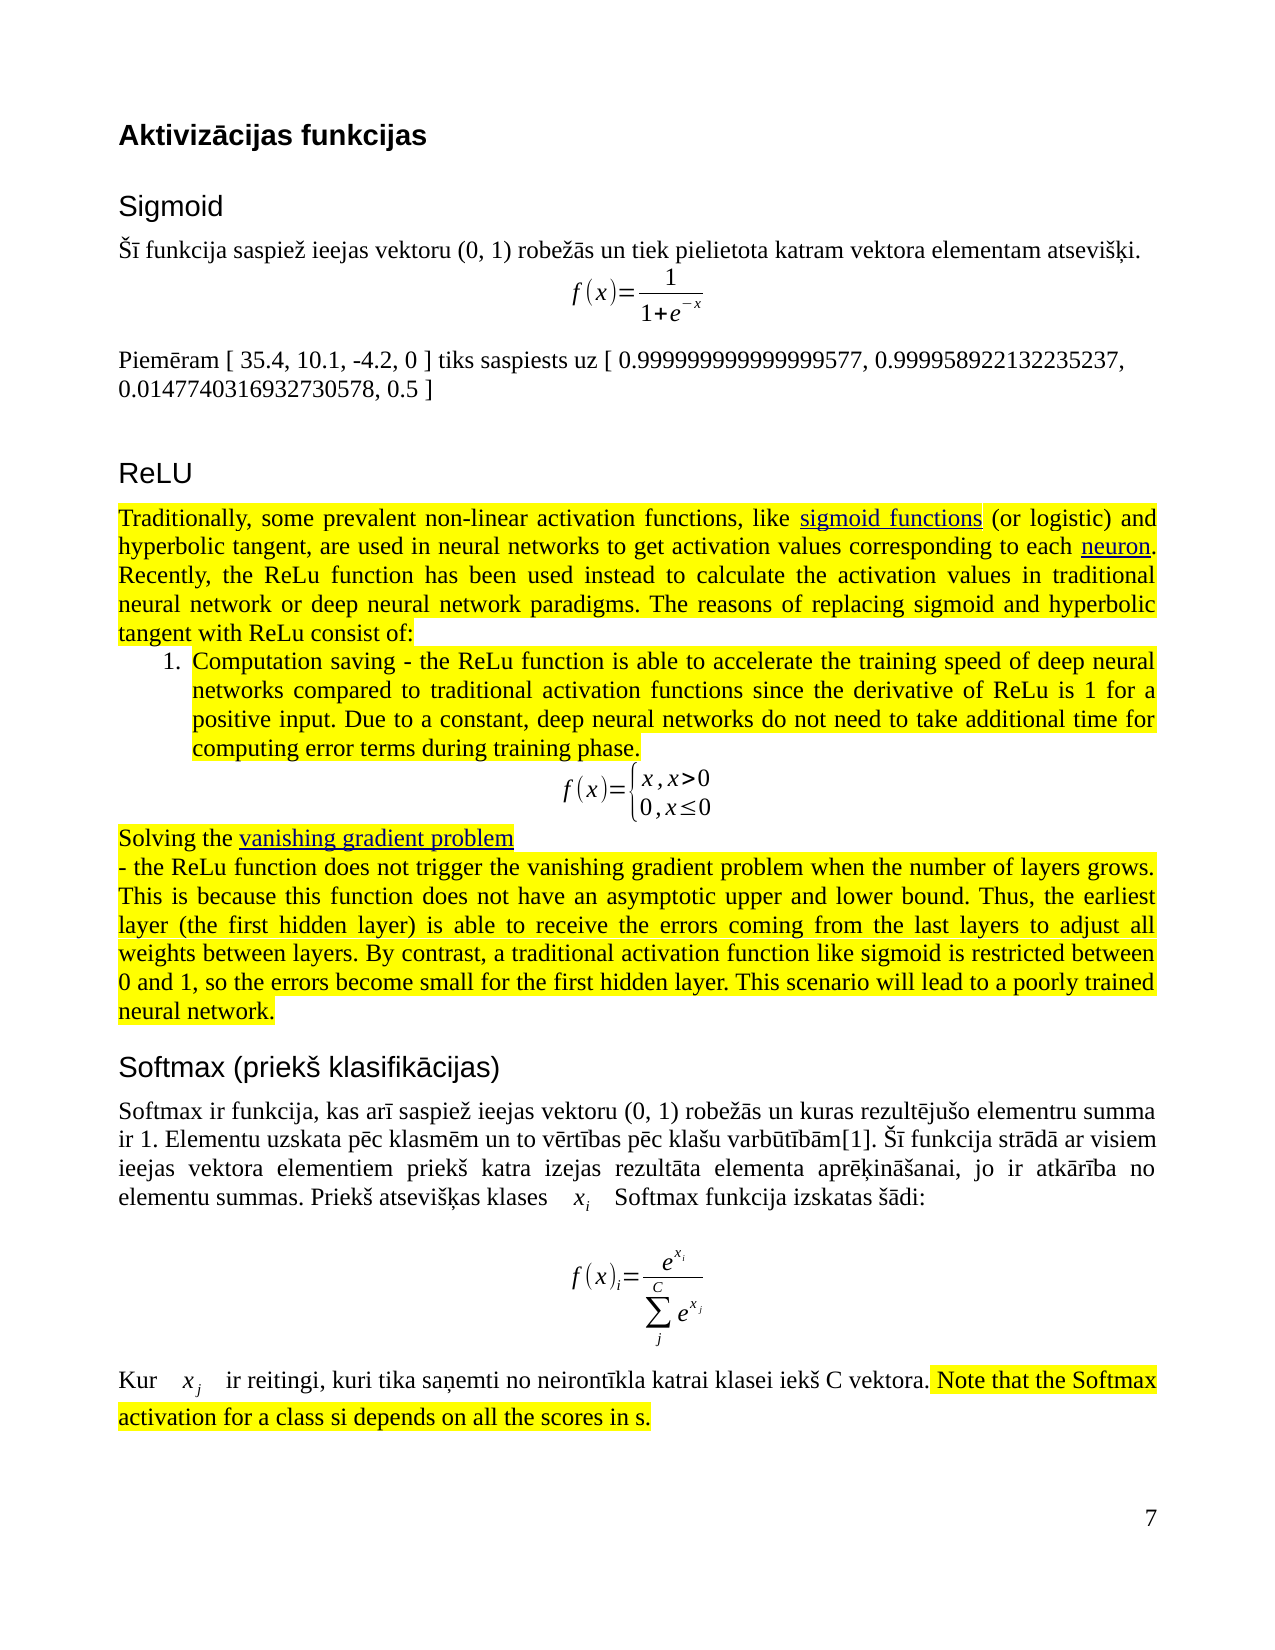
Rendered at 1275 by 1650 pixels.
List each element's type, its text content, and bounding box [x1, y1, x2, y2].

subtitle ReLU [118, 457, 1157, 490]
subtitle Aktivizācijas funkcijas [118, 118, 1157, 152]
text Piemēram [ 35.4, 10.1, -4.2, 0 ] tiks saspiests uz [ 0.999999999999999577, 0.999958922132235237, 0.0147740316932730578, 0.5 ] [118, 345, 1157, 403]
list Computation saving - the ReLu function is able to accelerate the training speed of deep neural networks compared to traditional activation functions since the derivative of ReLu is 1 for a positive input. Due to a constant, deep neural networks do not need to take additional time for computing error terms during training phase. [162, 646, 1157, 761]
text Softmax ir funkcija, kas arī saspiež ieejas vektoru (0, 1) robežās un kuras rezultējušo elementru summa ir 1. Elementu uzskata pēc klasmēm un to vērtības pēc klašu varbūtībām[1]. Šī funkcija strādā ar visiem ieejas vektora elementiem priekš katra izejas rezultāta elementa aprēķināšanai, jo ir atkārība no elementu summas. Priekš atsevišķas klases Softmax funkcija izskatas šādi: [118, 1096, 1157, 1214]
subtitle Sigmoid [118, 189, 1157, 223]
text Šī funkcija saspiež ieejas vektoru (0, 1) robežās un tiek pielietota katram vektora elementam atsevišķi. [118, 235, 1157, 264]
text Kur ir reitingi, kuri tika saņemti no neirontīkla katrai klasei iekš C vektora. Note that the Softmax activation for a class si depends on all the scores in s. [118, 1365, 1157, 1431]
text Traditionally, some prevalent non-linear activation functions, like sigmoid functions (or logistic) and hyperbolic tangent, are used in neural networks to get activation values corresponding to each neuron. Recently, the ReLu function has been used instead to calculate the activation values in traditional neural network or deep neural network paradigms. The reasons of replacing sigmoid and hyperbolic tangent with ReLu consist of: [118, 503, 1157, 646]
subtitle Softmax (priekš klasifikācijas) [118, 1050, 1157, 1083]
text - the ReLu function does not trigger the vanishing gradient problem when the number of layers grows. This is because this function does not have an asymptotic upper and lower bound. Thus, the earliest layer (the first hidden layer) is able to receive the errors coming from the last layers to adjust all weights between layers. By contrast, a traditional activation function like sigmoid is restricted between 0 and 1, so the errors become small for the first hidden layer. This scenario will lead to a poorly trained neural network. [118, 852, 1157, 1025]
text Solving the vanishing gradient problem [118, 823, 1157, 852]
